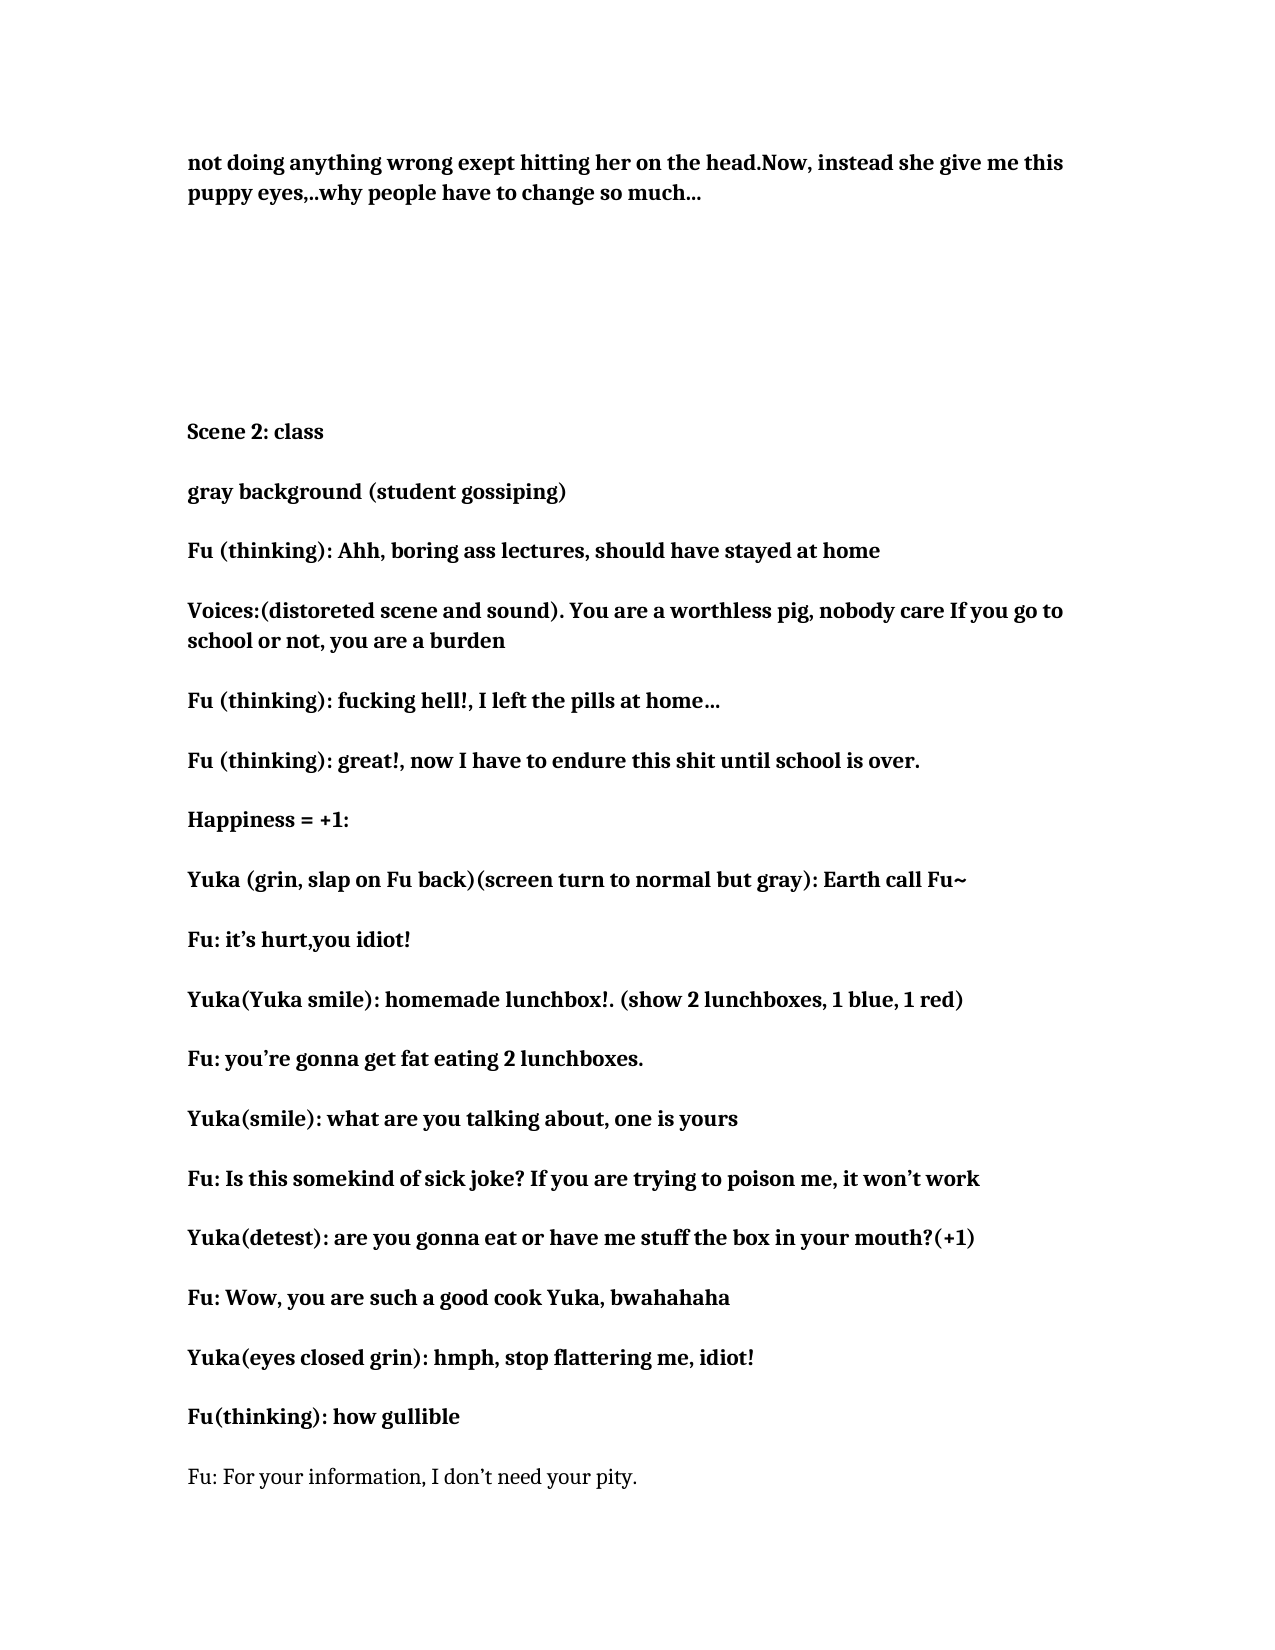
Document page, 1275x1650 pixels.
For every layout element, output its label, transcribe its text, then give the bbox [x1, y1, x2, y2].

text Fu (thinking): fucking hell!, I left the pills at home… [187, 688, 1087, 714]
text Fu(thinking): how gullible [187, 1404, 1087, 1431]
text Fu: For your information, I don’t need your pity. [187, 1464, 1087, 1490]
text Yuka(smile): what are you talking about, one is yours [187, 1106, 1087, 1132]
text Happiness = +1: [187, 807, 1087, 834]
text Fu: you’re gonna get fat eating 2 lunchboxes. [187, 1046, 1087, 1072]
text Yuka(eyes closed grin): hmph, stop flattering me, idiot! [187, 1344, 1087, 1371]
text not doing anything wrong exept hitting her on the head.Now, instead she give me this puppy eyes,..why people have to change so much... [187, 150, 1087, 207]
text Yuka(detest): are you gonna eat or have me stuff the box in your mouth?(+1) [187, 1225, 1087, 1251]
text Voices:(distoreted scene and sound). You are a worthless pig, nobody care If you go to school or not, you are a burden [187, 598, 1087, 654]
text gray background (student gossiping) [187, 479, 1087, 505]
text Fu (thinking): great!, now I have to endure this shit until school is over. [187, 748, 1087, 774]
text Fu (thinking): Ahh, boring ass lectures, should have stayed at home [187, 538, 1087, 565]
text Fu: Wow, you are such a good cook Yuka, bwahahaha [187, 1285, 1087, 1311]
text Yuka(Yuka smile): homemade lunchbox!. (show 2 lunchboxes, 1 blue, 1 red) [187, 986, 1087, 1013]
text Yuka (grin, slap on Fu back)(screen turn to normal but gray): Earth call Fu~ [187, 867, 1087, 893]
text Scene 2: class [187, 419, 1087, 445]
text Fu: Is this somekind of sick joke? If you are trying to poison me, it won’t work [187, 1165, 1087, 1192]
text Fu: it’s hurt,you idiot! [187, 927, 1087, 953]
